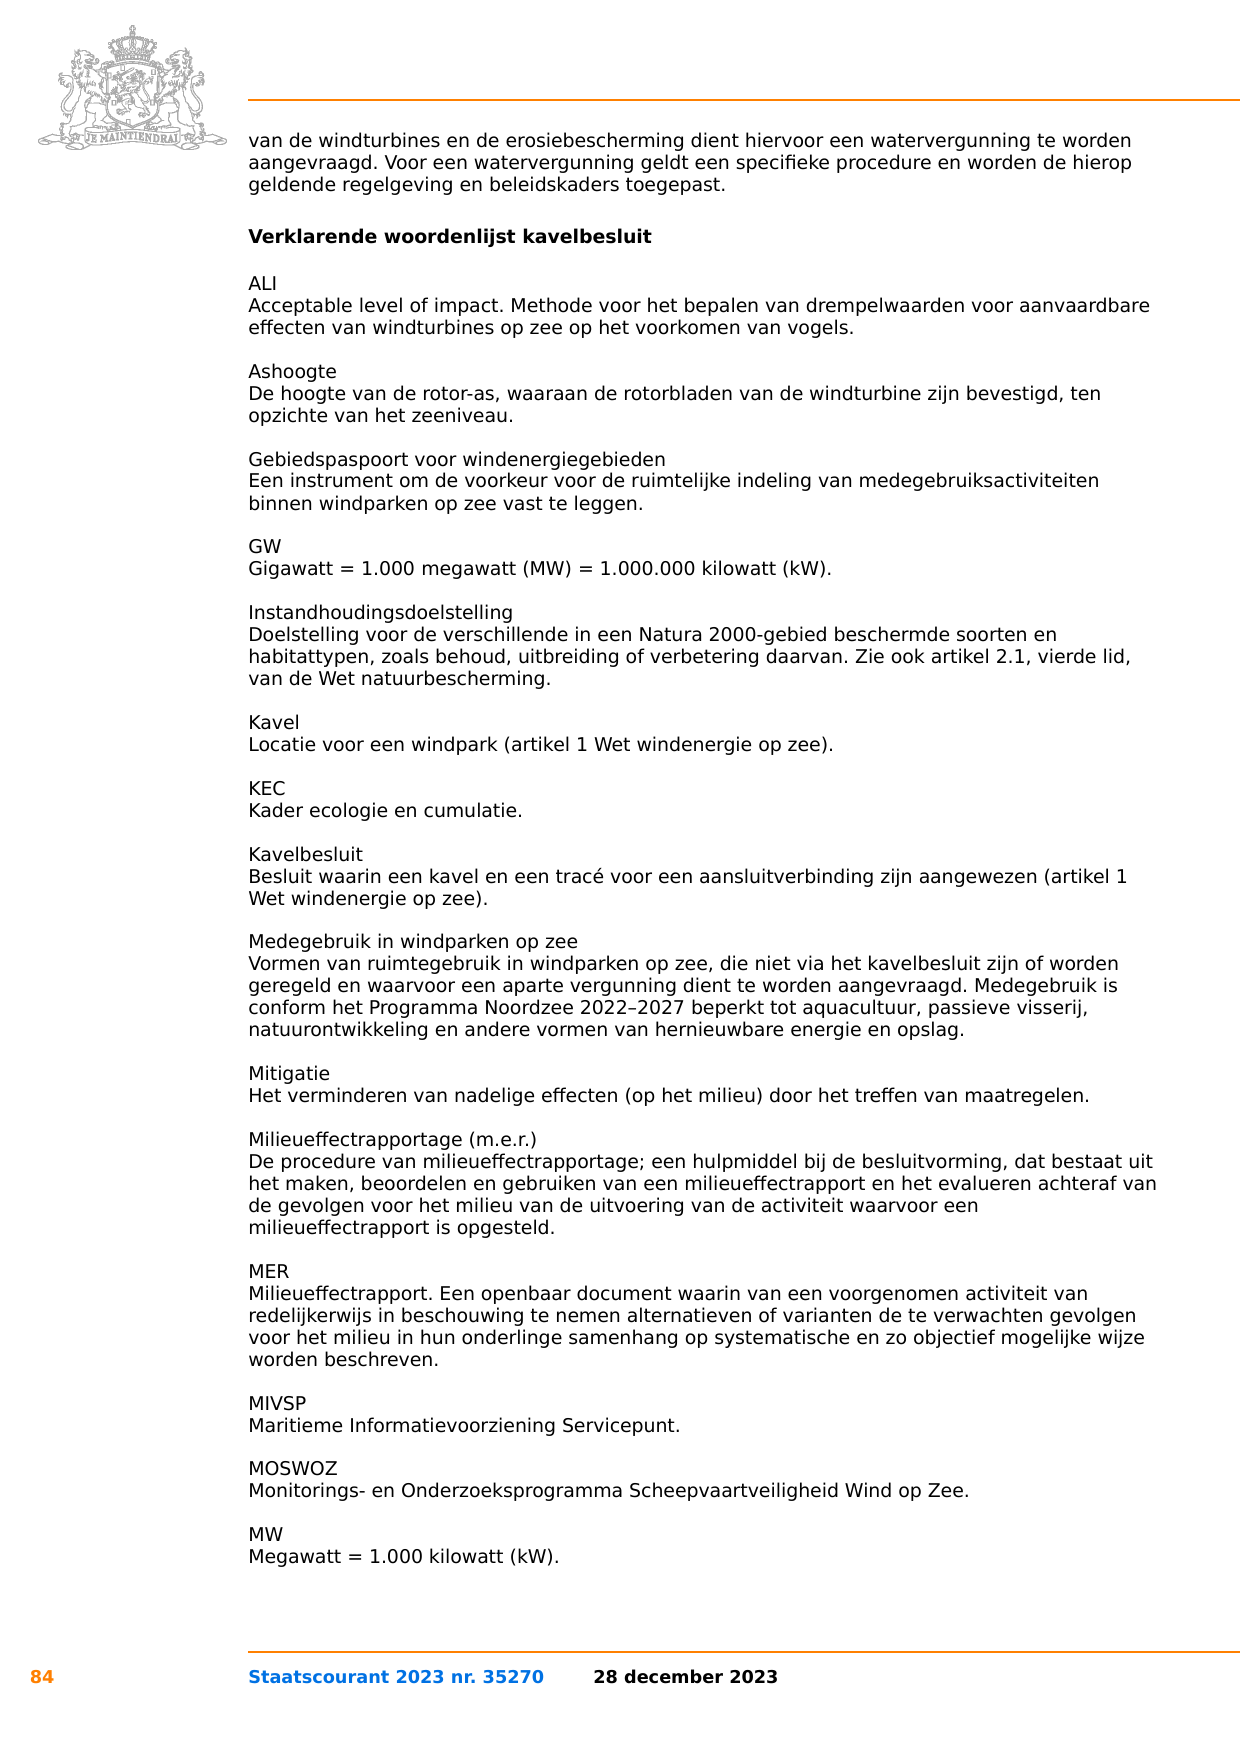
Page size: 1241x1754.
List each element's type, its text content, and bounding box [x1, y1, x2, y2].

text Medegebruik in windparken op zee [248, 931, 1163, 953]
subtitle Verklarende woordenlijst kavelbesluit [248, 226, 1163, 248]
text MW [248, 1524, 1163, 1546]
text Milieueffectrapportage (m.e.r.) [248, 1129, 1163, 1151]
text Kavelbesluit [248, 843, 1163, 866]
text MIVSP [248, 1392, 1163, 1414]
text MOSWOZ [248, 1458, 1163, 1480]
text GW [248, 536, 1163, 558]
text Acceptable level of impact. Methode voor het bepalen van drempelwaarden voor aanvaardbare effecten van windturbines op zee op het voorkomen van vogels. [248, 295, 1163, 339]
text Gebiedspaspoort voor windenergiegebieden [248, 448, 1163, 470]
text MER [248, 1261, 1163, 1283]
text De procedure van milieueffectrapportage; een hulpmiddel bij de besluitvorming, dat bestaat uit het maken, beoordelen en gebruiken van een milieueffectrapport en het evalueren achteraf van de gevolgen voor het milieu van de uitvoering van de activiteit waarvoor een milieueffectrapport is opgesteld. [248, 1151, 1163, 1239]
picture [38, 25, 227, 150]
text ALI [248, 273, 1163, 295]
text Kavel [248, 712, 1163, 734]
text Besluit waarin een kavel en een tracé voor een aansluitverbinding zijn aangewezen (artikel 1 Wet windenergie op zee). [248, 866, 1163, 909]
text Monitorings- en Onderzoeksprogramma Scheepvaartveiligheid Wind op Zee. [248, 1480, 1163, 1502]
text Mitigatie [248, 1063, 1163, 1085]
text Kader ecologie en cumulatie. [248, 800, 1163, 822]
text Gigawatt = 1.000 megawatt (MW) = 1.000.000 kilowatt (kW). [248, 558, 1163, 580]
text KEC [248, 778, 1163, 800]
text Instandhoudingsdoelstelling [248, 602, 1163, 624]
text Het verminderen van nadelige effecten (op het milieu) door het treffen van maatregelen. [248, 1085, 1163, 1107]
text Milieueffectrapport. Een openbaar document waarin van een voorgenomen activiteit van redelijkerwijs in beschouwing te nemen alternatieven of varianten de te verwachten gevolgen voor het milieu in hun onderlinge samenhang op systematische en zo objectief mogelijke wijze worden beschreven. [248, 1283, 1163, 1371]
text van de windturbines en de erosiebescherming dient hiervoor een watervergunning te worden aangevraagd. Voor een watervergunning geldt een specifieke procedure en worden de hierop geldende regelgeving en beleidskaders toegepast. [248, 130, 1163, 196]
text Maritieme Informatievoorziening Servicepunt. [248, 1414, 1163, 1436]
text De hoogte van de rotor-as, waaraan de rotorbladen van de windturbine zijn bevestigd, ten opzichte van het zeeniveau. [248, 383, 1163, 427]
text Doelstelling voor de verschillende in een Natura 2000-gebied beschermde soorten en habitattypen, zoals behoud, uitbreiding of verbetering daarvan. Zie ook artikel 2.1, vierde lid, van de Wet natuurbescherming. [248, 624, 1163, 690]
text Locatie voor een windpark (artikel 1 Wet windenergie op zee). [248, 734, 1163, 756]
text Megawatt = 1.000 kilowatt (kW). [248, 1546, 1163, 1568]
text Vormen van ruimtegebruik in windparken op zee, die niet via het kavelbesluit zijn of worden geregeld en waarvoor een aparte vergunning dient te worden aangevraagd. Medegebruik is conform het Programma Noordzee 2022–2027 beperkt tot aquacultuur, passieve visserij, natuurontwikkeling en andere vormen van hernieuwbare energie en opslag. [248, 953, 1163, 1041]
text Een instrument om de voorkeur voor de ruimtelijke indeling van medegebruiksactiviteiten binnen windparken op zee vast te leggen. [248, 470, 1163, 514]
text Ashoogte [248, 361, 1163, 383]
